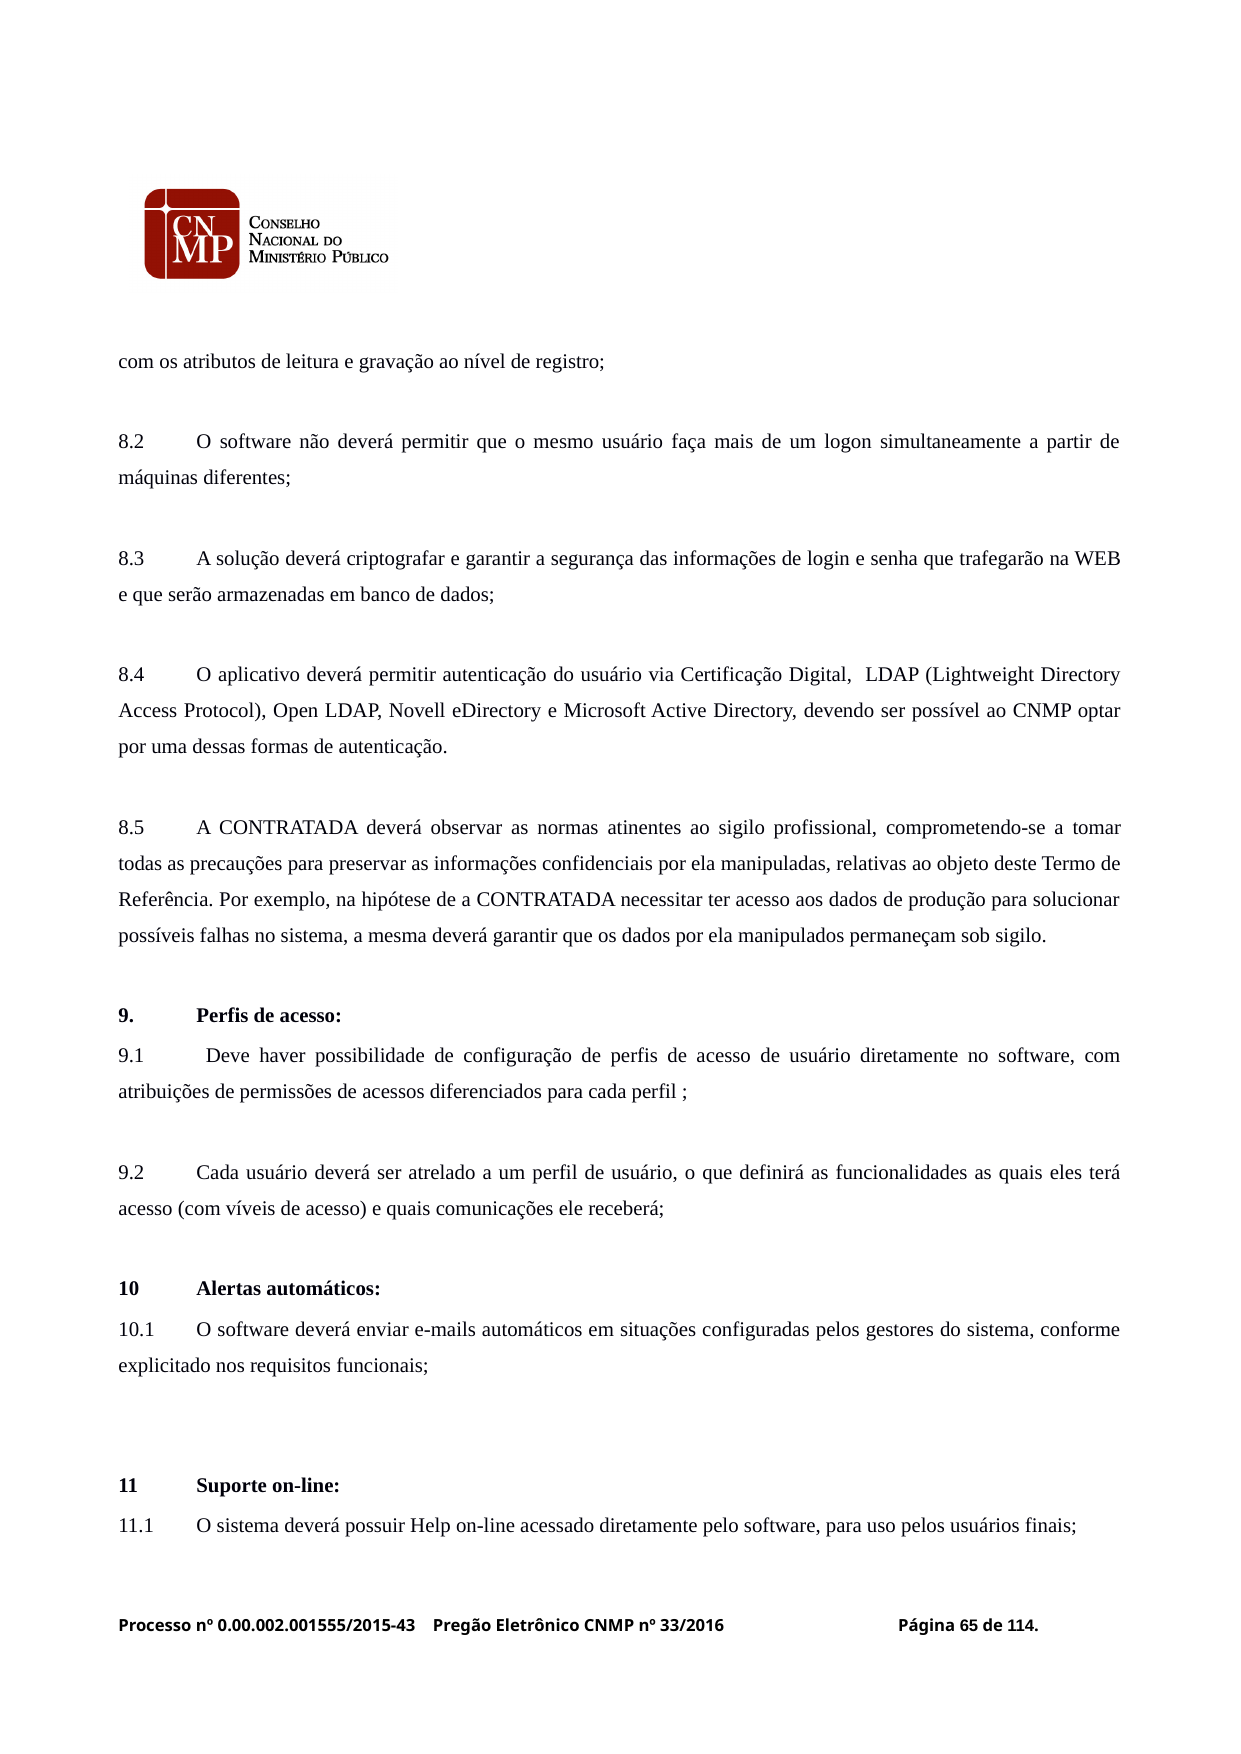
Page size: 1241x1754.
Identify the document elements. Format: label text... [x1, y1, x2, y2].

list 9.1 Deve haver possibilidade de configuração de perfis de acesso de usuário diretamente no software, com atribuições de permissões de acessos diferenciados para cada perfil ; [118, 1043, 1122, 1103]
list 10.1 O software deverá enviar e-mails automáticos em situações configuradas pelos gestores do sistema, conforme explicitado nos requisitos funcionais; [118, 1317, 1122, 1377]
list 11.1 O sistema deverá possuir Help on-line acessado diretamente pelo software, para uso pelos usuários finais; [118, 1513, 1122, 1537]
list 8.2 O software não deverá permitir que o mesmo usuário faça mais de um logon simultaneamente a partir de máquinas diferentes; [118, 429, 1122, 489]
list 9. Perfis de acesso: [118, 1003, 1122, 1027]
list com os atributos de leitura e gravação ao nível de registro; [118, 349, 1122, 373]
list 8.3 A solução deverá criptografar e garantir a segurança das informações de login e senha que trafegarão na WEB e que serão armazenadas em banco de dados; [118, 546, 1122, 606]
list 8.4 O aplicativo deverá permitir autenticação do usuário via Certificação Digital, LDAP (Lightweight Directory Access Protocol), Open LDAP, Novell eDirectory e Microsoft Active Directory, devendo ser possível ao CNMP optar por uma dessas formas de autenticação. [118, 662, 1122, 758]
list 9.2 Cada usuário deverá ser atrelado a um perfil de usuário, o que definirá as funcionalidades as quais eles terá acesso (com víveis de acesso) e quais comunicações ele receberá; [118, 1160, 1122, 1220]
list 8.5 A CONTRATADA deverá observar as normas atinentes ao sigilo profissional, comprometendo-se a tomar todas as precauções para preservar as informações confidenciais por ela manipuladas, relativas ao objeto deste Termo de Referência. Por exemplo, na hipótese de a CONTRATADA necessitar ter acesso aos dados de produção para solucionar possíveis falhas no sistema, a mesma deverá garantir que os dados por ela manipulados permaneçam sob sigilo. [118, 815, 1122, 947]
list 11 Suporte on-line: [118, 1473, 1122, 1497]
picture [128, 174, 398, 293]
list 10 Alertas automáticos: [118, 1276, 1122, 1300]
